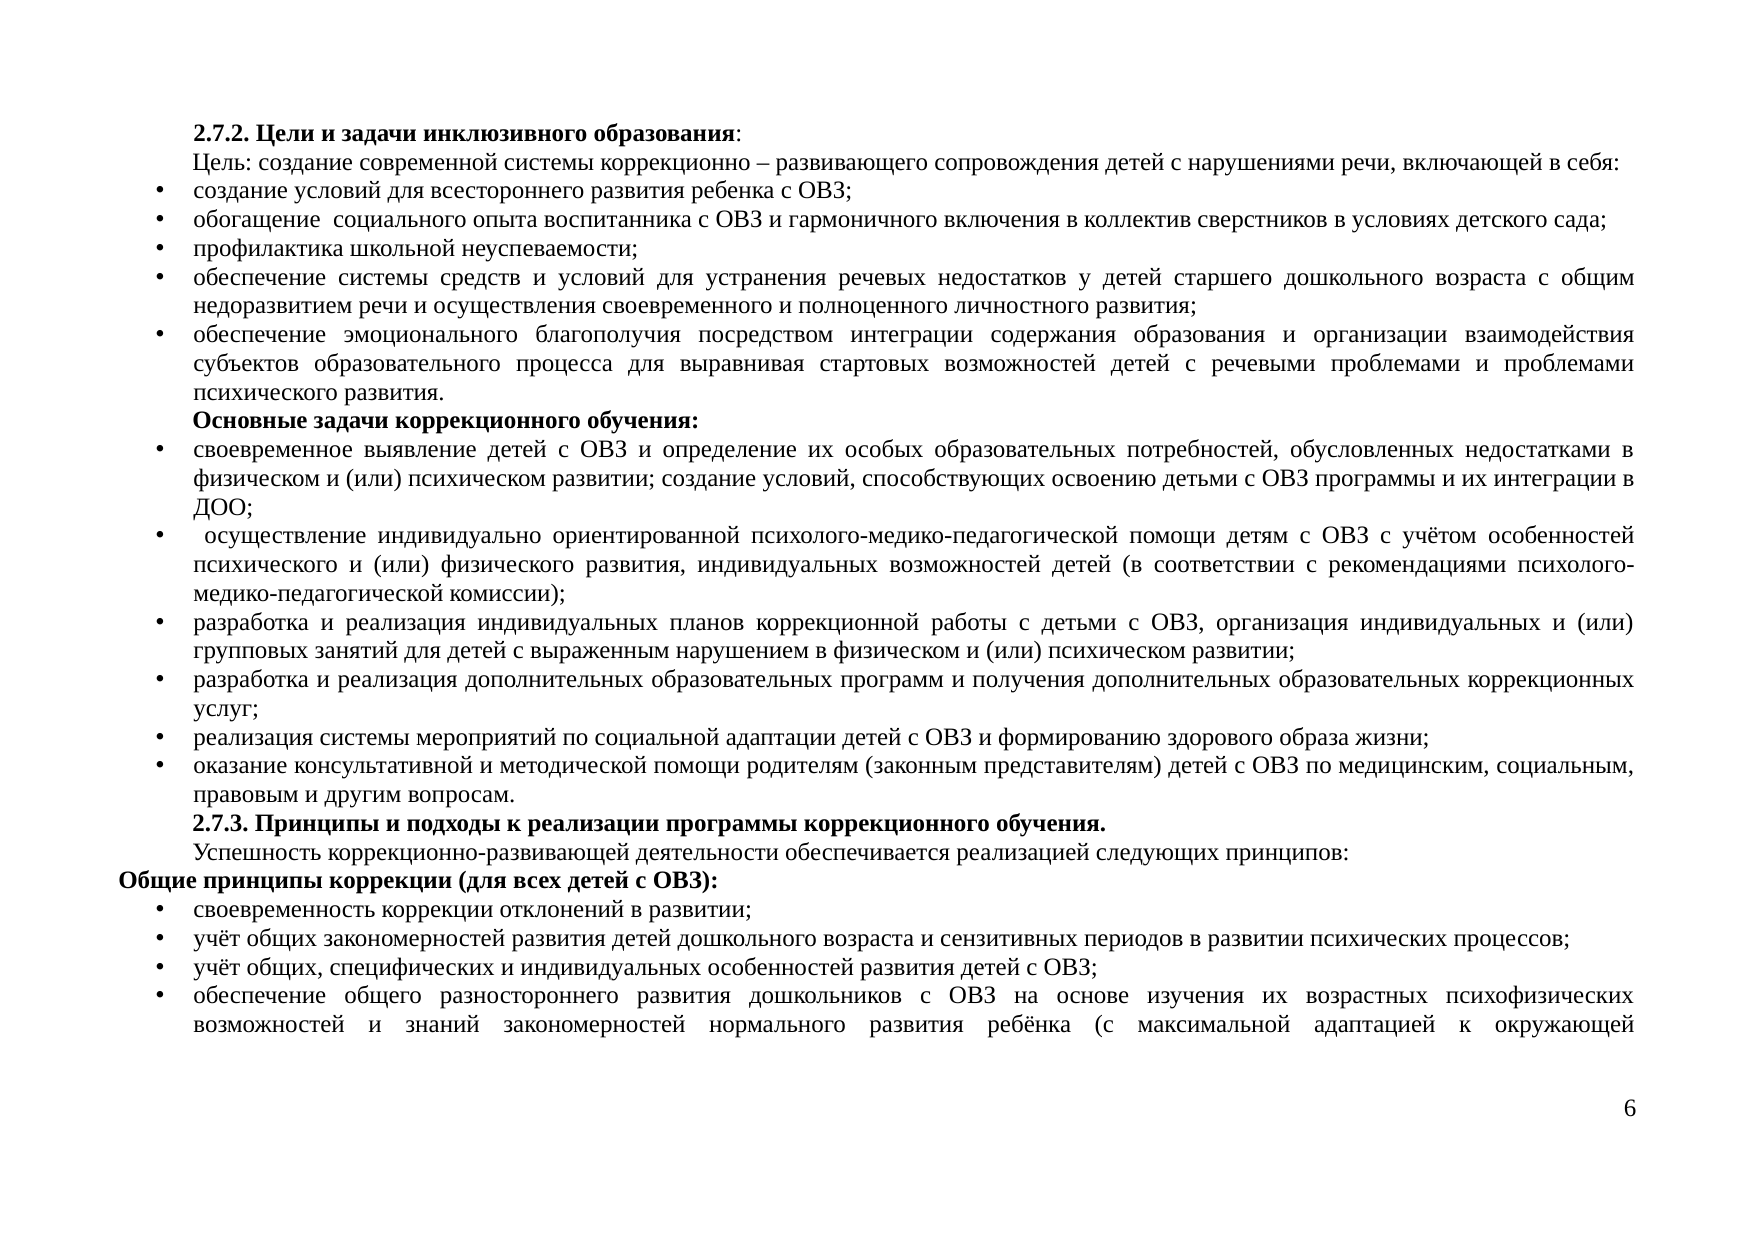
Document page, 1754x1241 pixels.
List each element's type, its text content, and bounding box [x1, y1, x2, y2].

list обеспечение общего разностороннего развития дошкольников с ОВЗ на основе изучения их возрастных психофизических возможностей и знаний закономерностей нормального развития ребёнка (с максимальной адаптацией к окружающей [156, 981, 1636, 1038]
text 2.7.3. Принципы и подходы к реализации программы коррекционного обучения. [118, 808, 1636, 837]
list обогащение социального опыта воспитанника с ОВЗ и гармоничного включения в коллектив сверстников в условиях детского сада; [156, 204, 1636, 233]
list оказание консультативной и методической помощи родителям (законным представителям) детей с ОВЗ по медицинским, социальным, правовым и другим вопросам. [156, 751, 1636, 808]
text Успешность коррекционно-развивающей деятельности обеспечивается реализацией следующих принципов: [118, 837, 1636, 866]
list создание условий для всестороннего развития ребенка с ОВЗ; [156, 176, 1636, 204]
text Основные задачи коррекционного обучения: [118, 406, 1636, 434]
list обеспечение системы средств и условий для устранения речевых недостатков у детей старшего дошкольного возраста с общим недоразвитием речи и осуществления своевременного и полноценного личностного развития; [156, 262, 1636, 319]
text Цель: создание современной системы коррекционно – развивающего сопровождения детей с нарушениями речи, включающей в себя: [118, 147, 1636, 176]
list своевременность коррекции отклонений в развитии; [156, 894, 1636, 923]
list 2.7.2. Цели и задачи инклюзивного образования: [118, 118, 1636, 147]
list своевременное выявление детей с ОВЗ и определение их особых образовательных потребностей, обусловленных недостатками в физическом и (или) психическом развитии; создание условий, способствующих освоению детьми с ОВЗ программы и их интеграции в ДОО; [156, 434, 1636, 521]
list разработка и реализация индивидуальных планов коррекционной работы с детьми с ОВЗ, организация индивидуальных и (или) групповых занятий для детей с выраженным нарушением в физическом и (или) психическом развитии; [156, 607, 1636, 664]
list обеспечение эмоционального благополучия посредством интеграции содержания образования и организации взаимодействия субъектов образовательного процесса для выравнивая стартовых возможностей детей с речевыми проблемами и проблемами психического развития. [156, 319, 1636, 406]
list разработка и реализация дополнительных образовательных программ и получения дополнительных образовательных коррекционных услуг; [156, 664, 1636, 722]
list Общие принципы коррекции (для всех детей с ОВЗ): [118, 866, 1636, 894]
list учёт общих, специфических и индивидуальных особенностей развития детей с ОВЗ; [156, 952, 1636, 981]
list учёт общих закономерностей развития детей дошкольного возраста и сензитивных периодов в развитии психических процессов; [156, 923, 1636, 952]
list реализация системы мероприятий по социальной адаптации детей с ОВЗ и формированию здорового образа жизни; [156, 722, 1636, 751]
list осуществление индивидуально ориентированной психолого-медико-педагогической помощи детям с ОВЗ с учётом особенностей психического и (или) физического развития, индивидуальных возможностей детей (в соответствии с рекомендациями психолого-медико-педагогической комиссии); [156, 521, 1636, 607]
list профилактика школьной неуспеваемости; [156, 233, 1636, 262]
